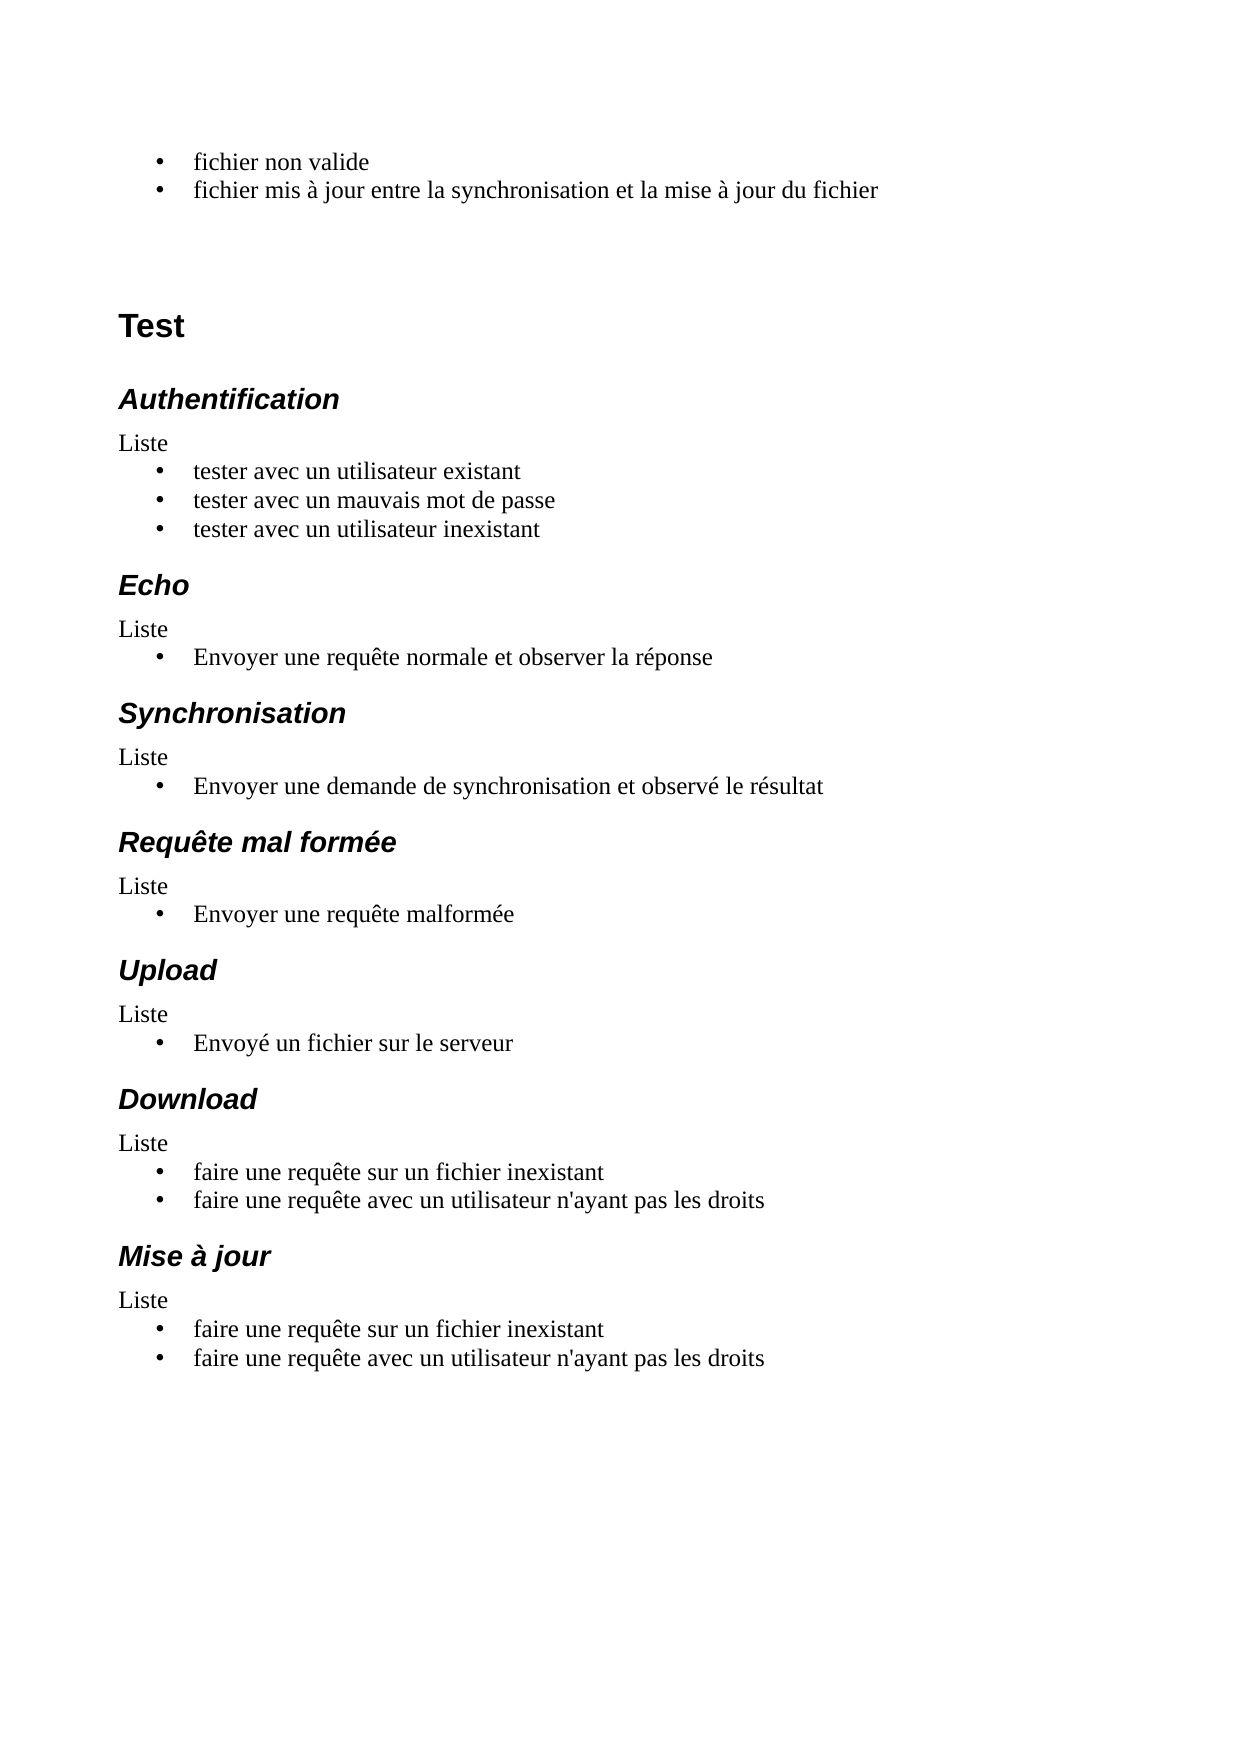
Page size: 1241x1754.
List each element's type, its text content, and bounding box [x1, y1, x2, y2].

list faire une requête avec un utilisateur n'ayant pas les droits [156, 1343, 1122, 1371]
text Liste [118, 428, 1122, 456]
list fichier non valide [156, 147, 1122, 176]
text Liste [118, 1285, 1122, 1314]
subtitle Download [118, 1082, 1122, 1115]
list Envoyer une requête malformée [156, 899, 1122, 928]
text Liste [118, 871, 1122, 899]
text Liste [118, 742, 1122, 771]
subtitle Requête mal formée [118, 825, 1122, 858]
list tester avec un mauvais mot de passe [156, 485, 1122, 514]
list faire une requête sur un fichier inexistant [156, 1314, 1122, 1343]
list tester avec un utilisateur inexistant [156, 514, 1122, 543]
list tester avec un utilisateur existant [156, 456, 1122, 485]
subtitle Mise à jour [118, 1239, 1122, 1273]
text Liste [118, 1128, 1122, 1157]
list Envoyer une demande de synchronisation et observé le résultat [156, 771, 1122, 800]
subtitle Authentification [118, 382, 1122, 415]
subtitle Test [118, 306, 1122, 344]
list faire une requête sur un fichier inexistant [156, 1157, 1122, 1185]
subtitle Upload [118, 953, 1122, 987]
subtitle Echo [118, 568, 1122, 601]
subtitle Synchronisation [118, 696, 1122, 730]
text Liste [118, 614, 1122, 642]
list faire une requête avec un utilisateur n'ayant pas les droits [156, 1185, 1122, 1214]
list Envoyé un fichier sur le serveur [156, 1028, 1122, 1057]
list fichier mis à jour entre la synchronisation et la mise à jour du fichier [156, 176, 1122, 204]
list Envoyer une requête normale et observer la réponse [156, 642, 1122, 671]
text Liste [118, 999, 1122, 1028]
